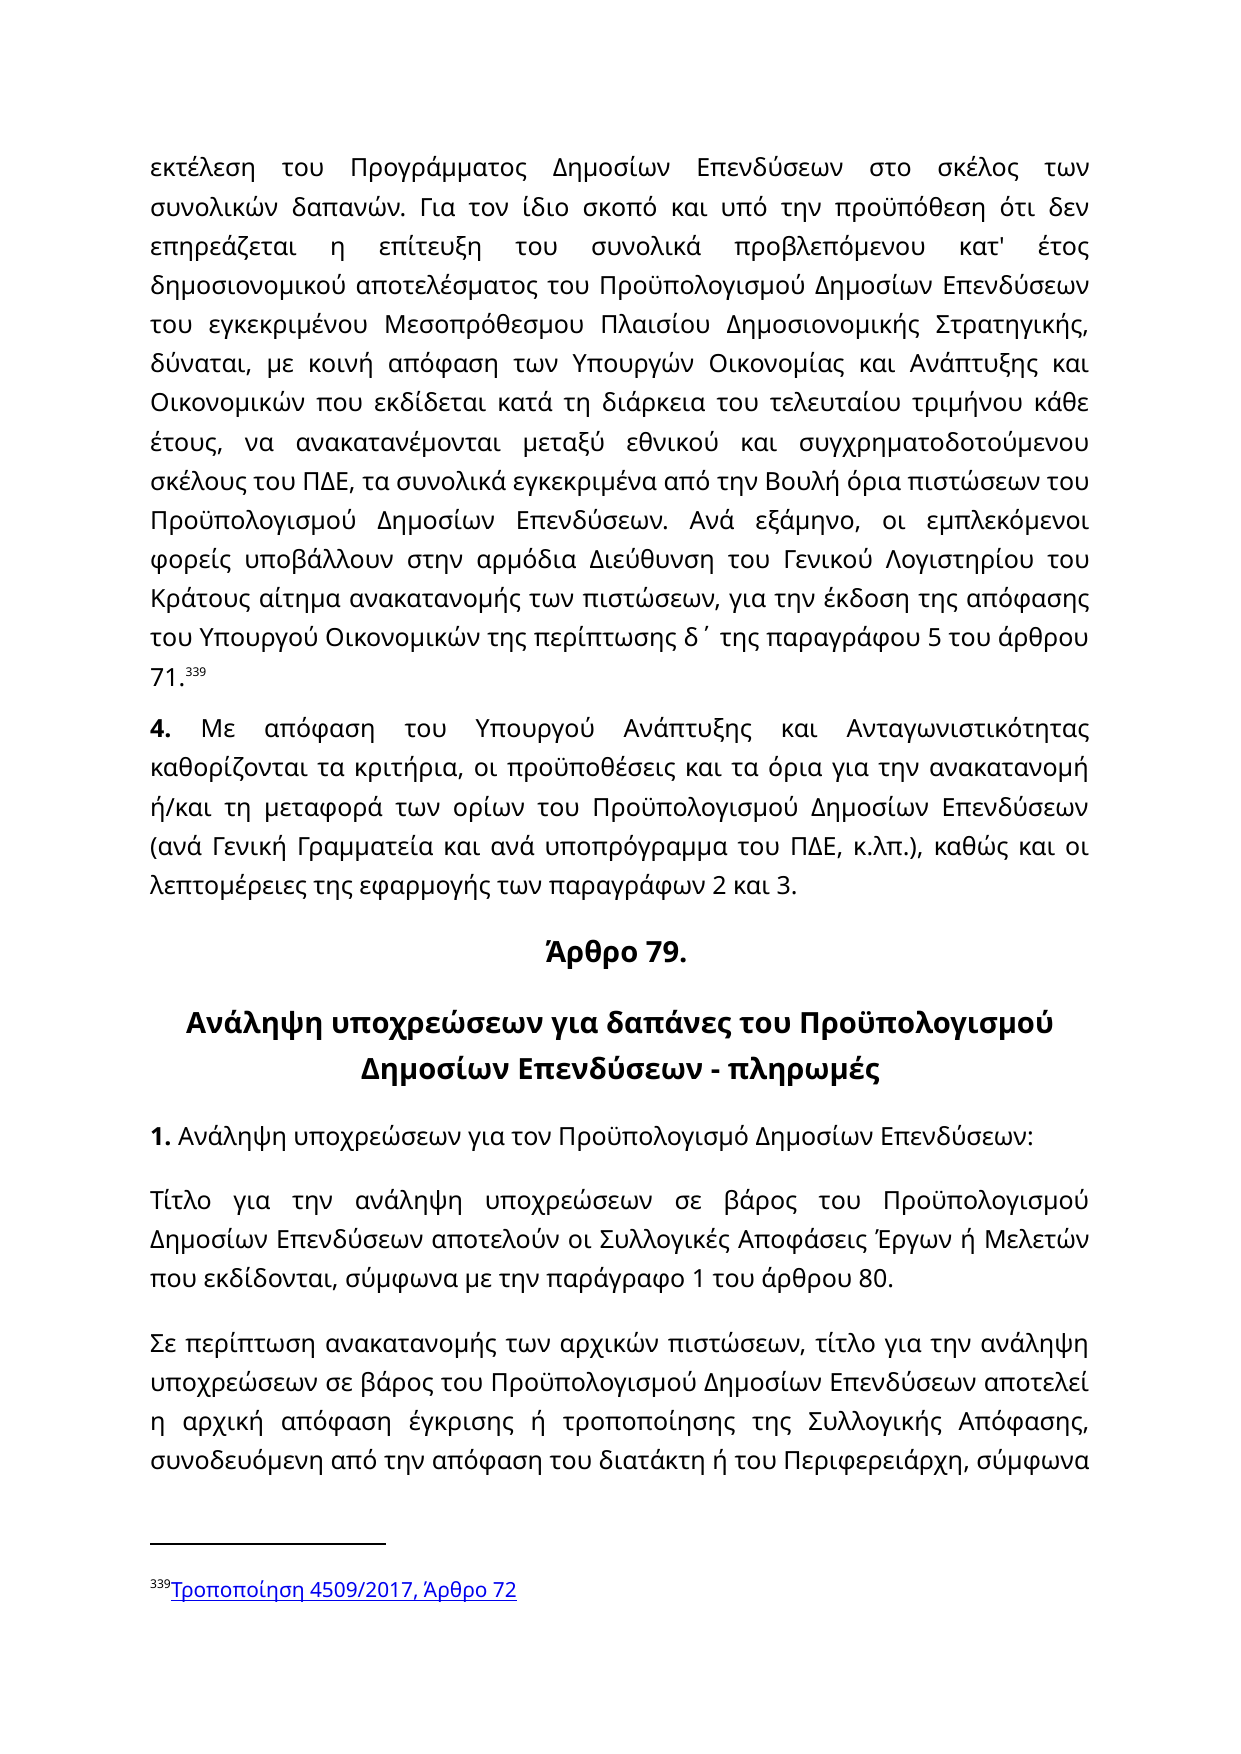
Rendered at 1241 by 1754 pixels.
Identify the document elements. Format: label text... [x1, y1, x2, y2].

text 1. Ανάληψη υποχρεώσεων για τον Προϋπολογισμό Δημοσίων Επενδύσεων: [150, 1118, 1090, 1153]
text Τίτλο για την ανάληψη υποχρεώσεων σε βάρος του Προϋπολογισμού Δημοσίων Επενδύσεων αποτελούν οι Συλλογικές Αποφάσεις Έργων ή Μελετών που εκδίδονται, σύμφωνα με την παράγραφο 1 του άρθρου 80. [150, 1183, 1090, 1295]
text εκτέλεση του Προγράμματος Δημοσίων Επενδύσεων στο σκέλος των συνολικών δαπανών. Για τον ίδιο σκοπό και υπό την προϋπόθεση ότι δεν επηρεάζεται η επίτευξη του συνολικά προβλεπόμενου κατ' έτος δημοσιονομικού αποτελέσματος του Προϋπολογισμού Δημοσίων Επενδύσεων του εγκεκριμένου Μεσοπρόθεσμου Πλαισίου Δημοσιονομικής Στρατηγικής, δύναται, με κοινή απόφαση των Υπουργών Οικονομίας και Ανάπτυξης και Οικονομικών που εκδίδεται κατά τη διάρκεια του τελευταίου τριμήνου κάθε έτους, να ανακατανέμονται μεταξύ εθνικού και συγχρηματοδοτούμενου σκέλους του ΠΔΕ, τα συνολικά εγκεκριμένα από την Βουλή όρια πιστώσεων του Προϋπολογισμού Δημοσίων Επενδύσεων. Ανά εξάμηνο, οι εμπλεκόμενοι φορείς υποβάλλουν στην αρμόδια Διεύθυνση του Γενικού Λογιστηρίου του Κράτους αίτημα ανακατανομής των πιστώσεων, για την έκδοση της απόφασης του Υπουργού Οικονομικών της περίπτωσης δ΄ της παραγράφου 5 του άρθρου 71. [150, 150, 1090, 693]
subtitle Ανάληψη υποχρεώσεων για δαπάνες του Προϋπολογισμού Δημοσίων Επενδύσεων - πληρωμές [150, 1002, 1090, 1088]
text 4. Με απόφαση του Υπουργού Ανάπτυξης και Ανταγωνιστικότητας καθορίζονται τα κριτήρια, οι προϋποθέσεις και τα όρια για την ανακατανομή ή/και τη μεταφορά των ορίων του Προϋπολογισμού Δημοσίων Επενδύσεων (ανά Γενική Γραμματεία και ανά υποπρόγραμμα του ΠΔΕ, κ.λπ.), καθώς και οι λεπτομέρειες της εφαρμογής των παραγράφων 2 και 3. [150, 711, 1090, 902]
text Τροποποίηση 4509/2017, Άρθρο 72 [150, 1576, 1090, 1604]
subtitle Άρθρο 79. [150, 932, 1090, 971]
text Σε περίπτωση ανακατανομής των αρχικών πιστώσεων, τίτλο για την ανάληψη υποχρεώσεων σε βάρος του Προϋπολογισμού Δημοσίων Επενδύσεων αποτελεί η αρχική απόφαση έγκρισης ή τροποποίησης της Συλλογικής Απόφασης, συνοδευόμενη από την απόφαση του διατάκτη ή του Περιφερειάρχη, σύμφωνα [150, 1325, 1090, 1477]
